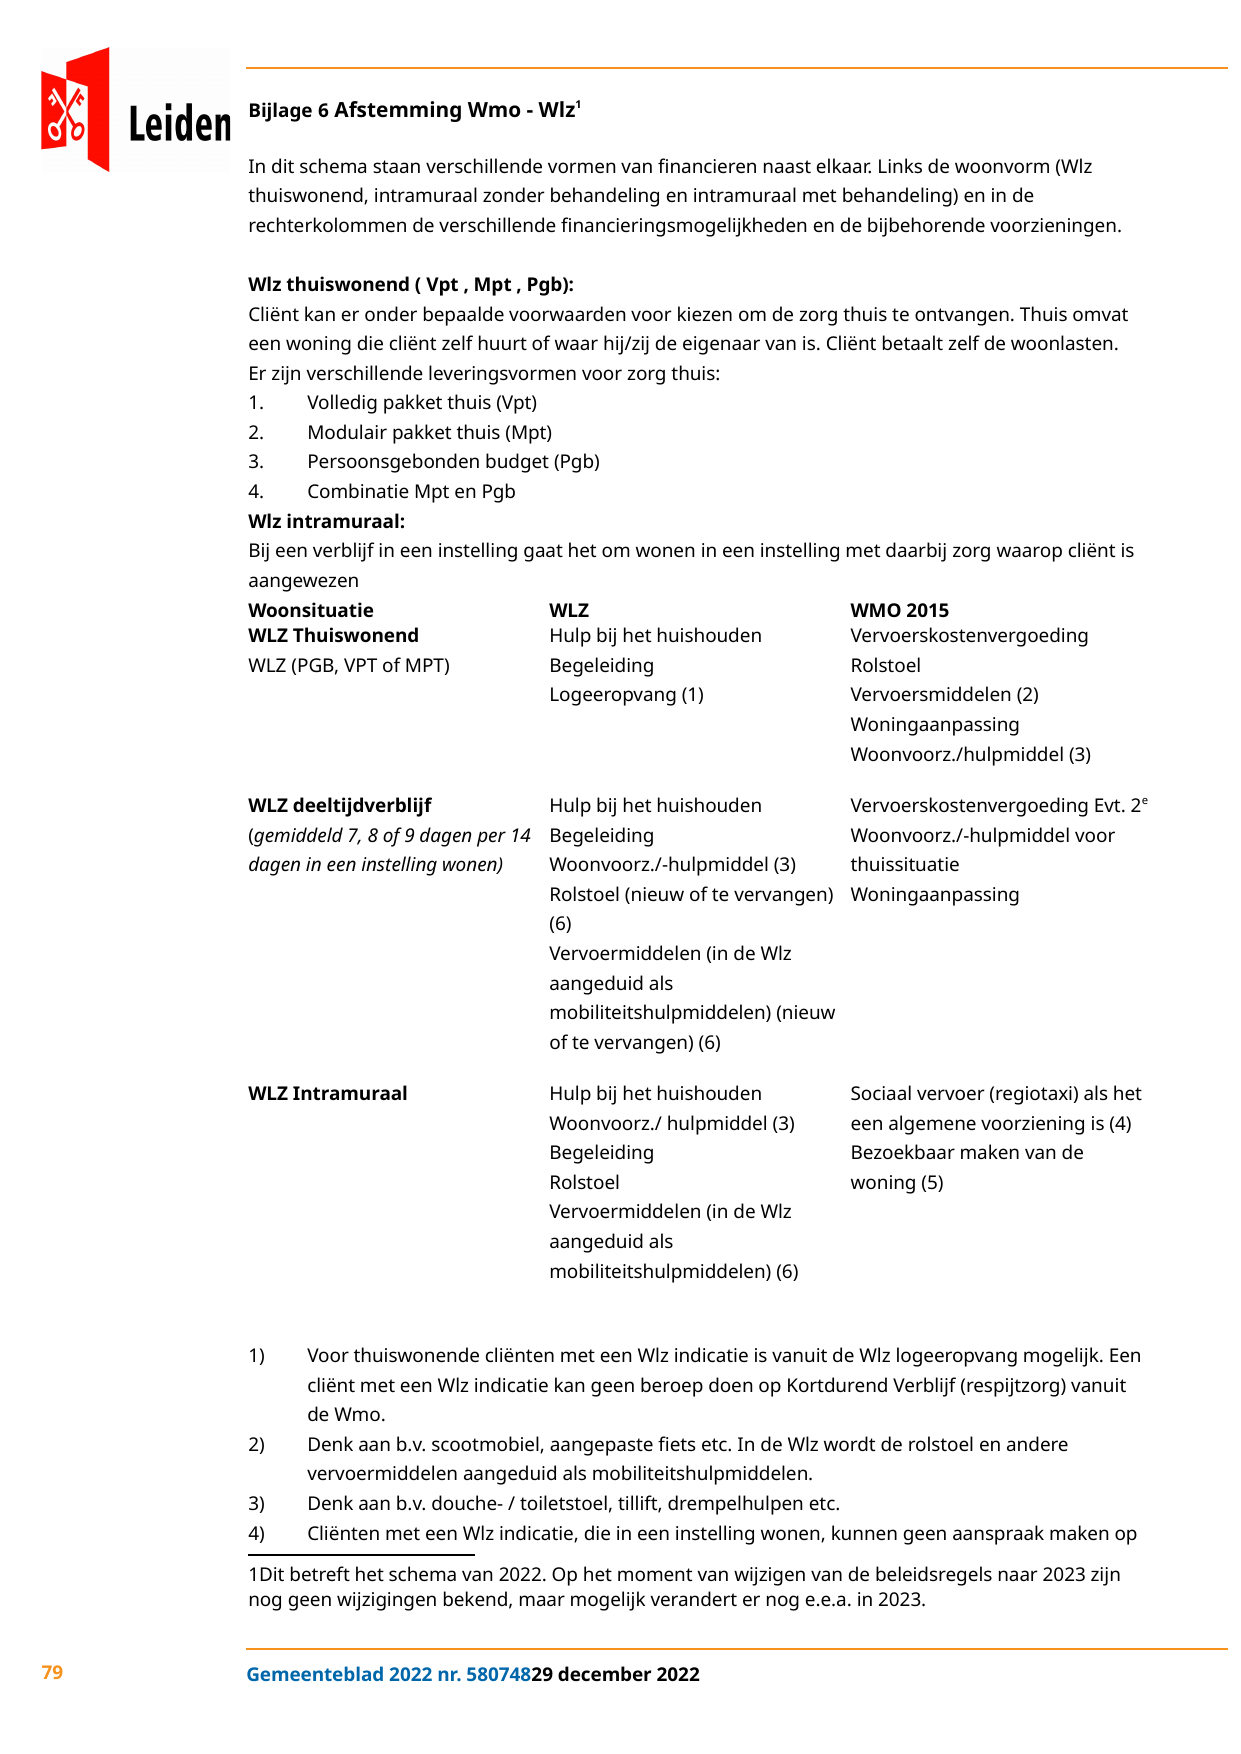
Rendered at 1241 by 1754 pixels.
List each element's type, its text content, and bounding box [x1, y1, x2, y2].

table_cell Vervoerskostenvergoeding Rolstoel Vervoersmiddelen (2) Woningaanpassing Woonvoorz./hulpmiddel (3) [850, 623, 1152, 767]
list Persoonsgebonden budget (Pgb) [248, 449, 1152, 474]
list Combinatie Mpt en Pgb [248, 478, 1152, 504]
table_cell Sociaal vervoer (regiotaxi) als het een algemene voorziening is (4) Bezoekbaar maken van de woning (5) [850, 1080, 1152, 1284]
table_cell Hulp bij het huishouden Woonvoorz./ hulpmiddel (3) Begeleiding Rolstoel Vervoermiddelen (in de Wlz aangeduid als mobiliteitshulpmiddelen) (6) [549, 1080, 850, 1284]
text Cliënt kan er onder bepaalde voorwaarden voor kiezen om de zorg thuis te ontvangen. Thuis omvat een woning die cliënt zelf huurt of waar hij/zij de eigenaar van is. Cliënt betaalt zelf de woonlasten. [248, 301, 1152, 356]
table_cell [850, 1055, 1152, 1080]
text In dit schema staan verschillende vormen van financieren naast elkaar. Links de woonvorm (Wlz thuiswonend, intramuraal zonder behandeling en intramuraal met behandeling) en in de rechterkolommen de verschillende financieringsmogelijkheden en de bijbehorende voorzieningen. [248, 153, 1152, 238]
text Wlz intramuraal: [248, 508, 1152, 534]
text Er zijn verschillende leveringsvormen voor zorg thuis: [248, 360, 1152, 386]
table_cell [248, 1284, 549, 1309]
list Modulair pakket thuis (Mpt) [248, 419, 1152, 445]
list Denk aan b.v. douche- / toiletstoel, tillift, drempelhulpen etc. [248, 1490, 1152, 1516]
table_header Woonsituatie [248, 597, 549, 622]
table_cell [850, 767, 1152, 792]
table_cell WLZ deeltijdverblijf (gemiddeld 7, 8 of 9 dagen per 14 dagen in een instelling wonen) [248, 792, 549, 1055]
table_cell [850, 1284, 1152, 1309]
list Volledig pakket thuis (Vpt) [248, 389, 1152, 415]
list Denk aan b.v. scootmobiel, aangepaste fiets etc. In de Wlz wordt de rolstoel en andere vervoermiddelen aangeduid als mobiliteitshulpmiddelen. [248, 1431, 1152, 1486]
table_cell Vervoerskostenvergoeding Evt. 2e Woonvoorz./-hulpmiddel voor thuissituatie Woningaanpassing [850, 792, 1152, 1055]
text Wlz thuiswonend ( Vpt , Mpt , Pgb): [248, 271, 1152, 297]
table_header WMO 2015 [850, 597, 1152, 622]
table_cell [549, 1284, 850, 1309]
text Bij een verblijf in een instelling gaat het om wonen in een instelling met daarbij zorg waarop cliënt is aangewezen [248, 537, 1152, 593]
picture [41, 47, 231, 172]
text Bijlage 6 Afstemming Wmo - Wlz [248, 95, 1152, 123]
table_cell [549, 1055, 850, 1080]
table_cell Hulp bij het huishouden Begeleiding Logeeropvang (1) [549, 623, 850, 767]
table_cell Hulp bij het huishouden Begeleiding Woonvoorz./-hulpmiddel (3) Rolstoel (nieuw of te vervangen) (6) Vervoermiddelen (in de Wlz aangeduid als mobiliteitshulpmiddelen) (nieuw of te vervangen) (6) [549, 792, 850, 1055]
table_cell WLZ Intramuraal [248, 1080, 549, 1284]
table_cell [549, 767, 850, 792]
table_cell [248, 1055, 549, 1080]
table_cell [248, 767, 549, 792]
list Voor thuiswonende cliënten met een Wlz indicatie is vanuit de Wlz logeeropvang mogelijk. Een cliënt met een Wlz indicatie kan geen beroep doen op Kortdurend Verblijf (respijtzorg) vanuit de Wmo. [248, 1342, 1152, 1427]
text Dit betreft het schema van 2022. Op het moment van wijzigen van de beleidsregels naar 2023 zijn nog geen wijzigingen bekend, maar mogelijk verandert er nog e.e.a. in 2023. [248, 1561, 1152, 1612]
table_cell WLZ Thuiswonend WLZ (PGB, VPT of MPT) [248, 623, 549, 767]
table_header WLZ [549, 597, 850, 622]
list Cliënten met een Wlz indicatie, die in een instelling wonen, kunnen geen aanspraak maken op [248, 1520, 1152, 1545]
